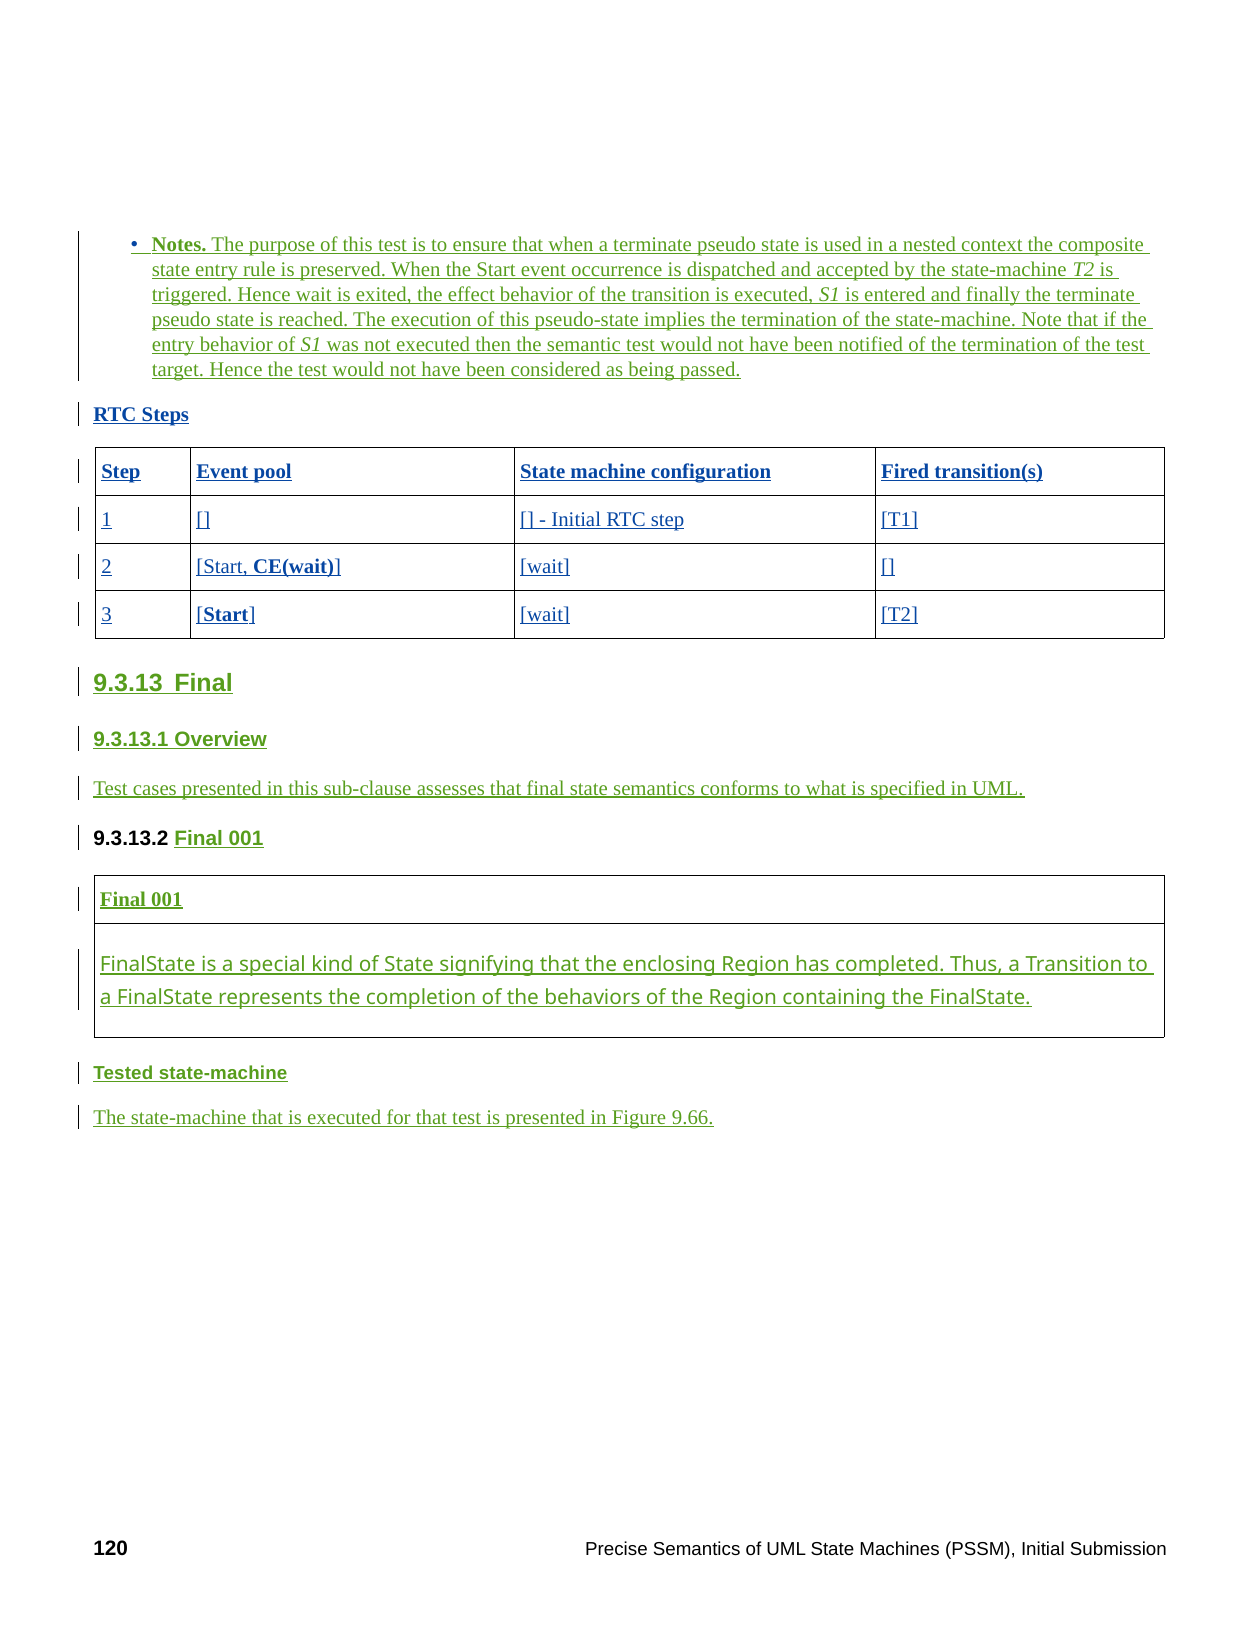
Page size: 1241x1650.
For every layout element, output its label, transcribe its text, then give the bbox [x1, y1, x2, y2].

table_cell [] [876, 544, 1164, 590]
table_header State machine configuration [515, 448, 875, 495]
table_cell 2 [96, 544, 190, 590]
table_cell [Start, CE(wait)] [191, 544, 514, 590]
subtitle Final 001 [93, 825, 1164, 850]
table_cell 3 [96, 591, 190, 638]
table_cell [T1] [876, 496, 1164, 543]
table_cell FinalState is a special kind of State signifying that the enclosing Region has completed. Thus, a Transition to a FinalState represents the completion of the behaviors of the Region containing the FinalState. [95, 924, 1164, 1037]
text RTC Steps [93, 402, 1164, 426]
table_header Event pool [191, 448, 514, 495]
table_cell 1 [96, 496, 190, 543]
table_header Final 001 [95, 876, 1164, 922]
subtitle Tested state-machine [93, 1062, 1164, 1084]
table_header Fired transition(s) [876, 448, 1164, 495]
subtitle Overview [93, 726, 1164, 751]
table_cell [wait] [515, 544, 875, 590]
table_cell [] [191, 496, 514, 543]
table_cell [wait] [515, 591, 875, 638]
list Notes. The purpose of this test is to ensure that when a terminate pseudo state is used in a nested context the composite state entry rule is preserved. When the Start event occurrence is dispatched and accepted by the state-machine T2 is triggered. Hence wait is exited, the effect behavior of the transition is executed, S1 is entered and finally the terminate pseudo state is reached. The execution of this pseudo-state implies the termination of the state-machine. Note that if the entry behavior of S1 was not executed then the semantic test would not have been notified of the termination of the test target. Hence the test would not have been considered as being passed. [131, 231, 1164, 381]
subtitle Final [93, 667, 1164, 696]
table_cell [Start] [191, 591, 514, 638]
text The state-machine that is executed for that test is presented in Figure 9.66. [93, 1105, 1164, 1129]
text Test cases presented in this sub-clause assesses that final state semantics conforms to what is specified in UML. [93, 776, 1164, 800]
table_cell [T2] [876, 591, 1164, 638]
table_cell [] - Initial RTC step [515, 496, 875, 543]
table_header Step [96, 448, 190, 495]
